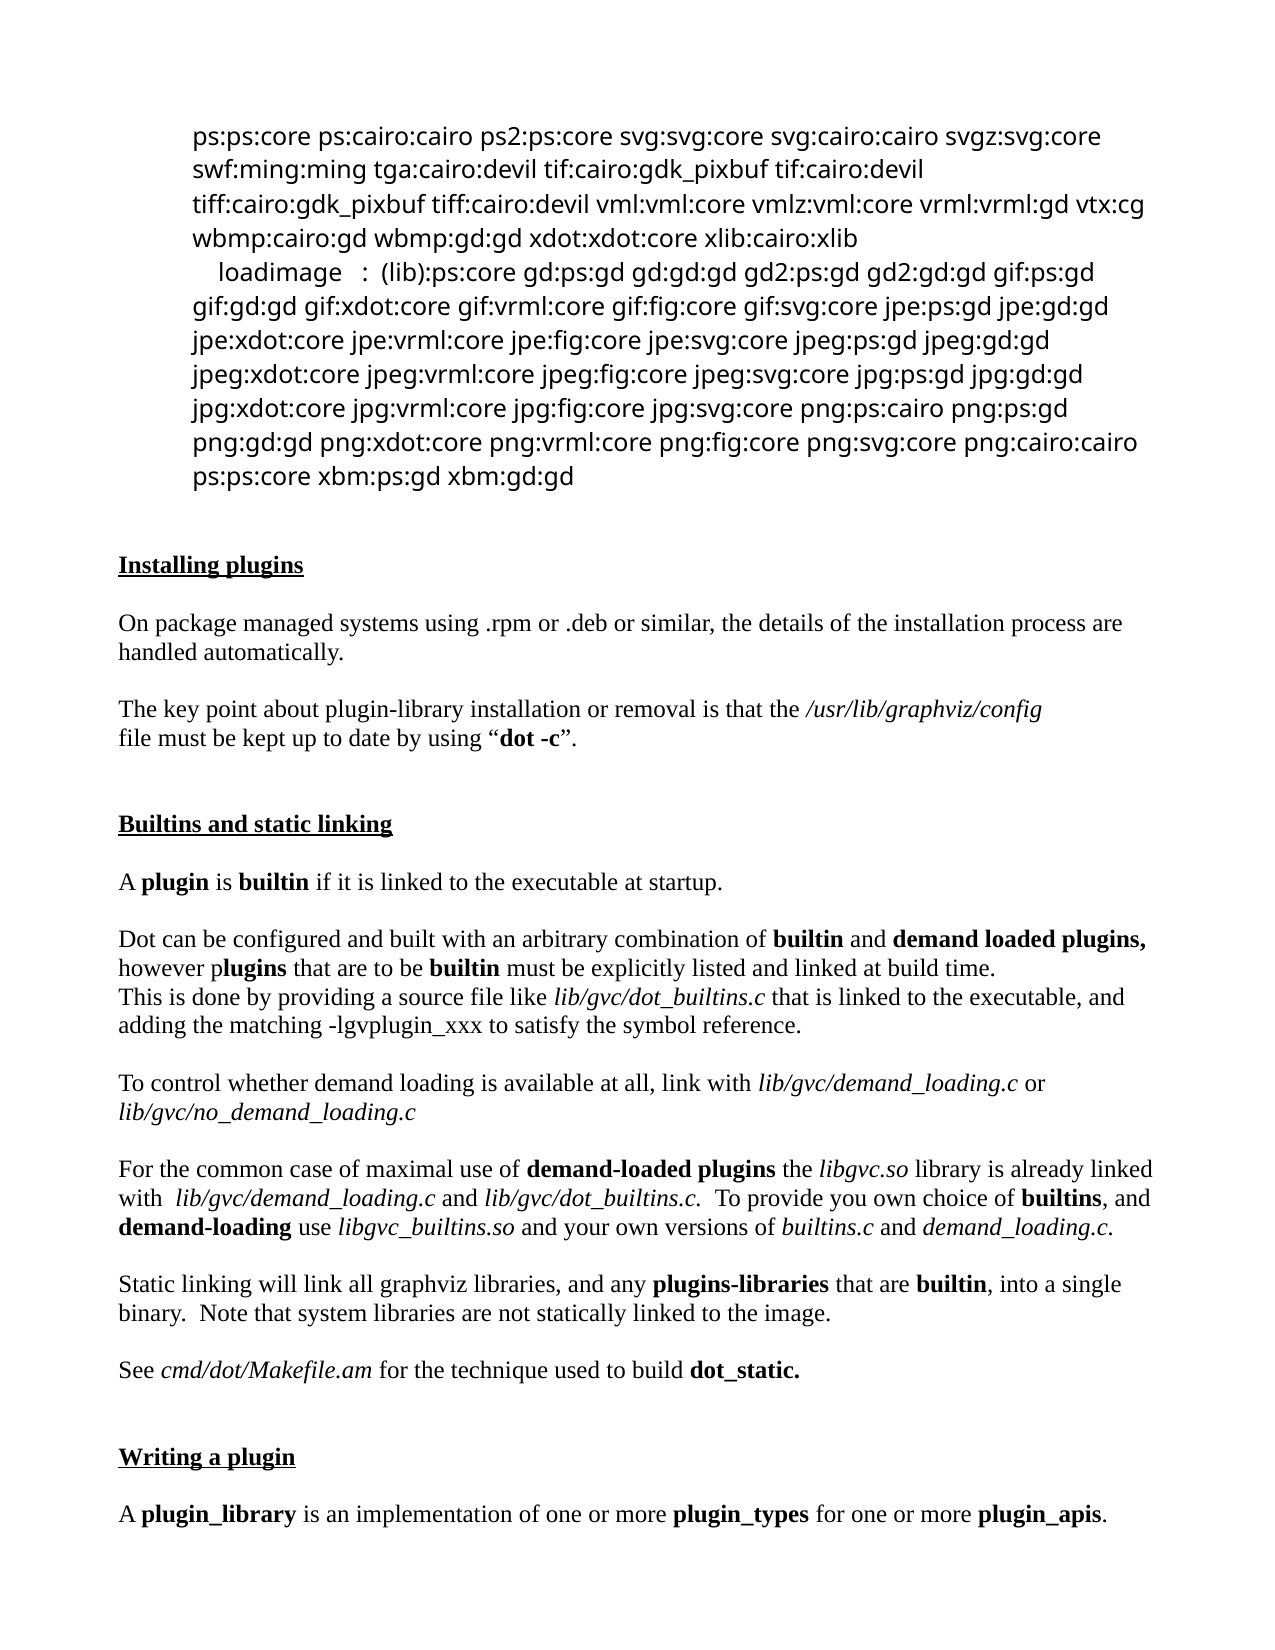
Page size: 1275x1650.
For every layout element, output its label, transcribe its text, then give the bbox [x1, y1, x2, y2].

text A plugin is builtin if it is linked to the executable at startup. [118, 867, 1157, 895]
text loadimage : (lib):ps:core gd:ps:gd gd:gd:gd gd2:ps:gd gd2:gd:gd gif:ps:gd gif:gd:gd gif:xdot:core gif:vrml:core gif:fig:core gif:svg:core jpe:ps:gd jpe:gd:gd jpe:xdot:core jpe:vrml:core jpe:fig:core jpe:svg:core jpeg:ps:gd jpeg:gd:gd jpeg:xdot:core jpeg:vrml:core jpeg:fig:core jpeg:svg:core jpg:ps:gd jpg:gd:gd jpg:xdot:core jpg:vrml:core jpg:fig:core jpg:svg:core png:ps:cairo png:ps:gd png:gd:gd png:xdot:core png:vrml:core png:fig:core png:svg:core png:cairo:cairo ps:ps:core xbm:ps:gd xbm:gd:gd [192, 254, 1157, 493]
text Installing plugins [118, 550, 1157, 579]
text adding the matching -lgvplugin_xxx to satisfy the symbol reference. [118, 1010, 1157, 1039]
text This is done by providing a source file like lib/gvc/dot_builtins.c that is linked to the executable, and [118, 982, 1157, 1010]
text To control whether demand loading is available at all, link with lib/gvc/demand_loading.c or lib/gvc/no_demand_loading.c [118, 1068, 1157, 1125]
text The key point about plugin-library installation or removal is that the /usr/lib/graphviz/config [118, 694, 1157, 723]
text Dot can be configured and built with an arbitrary combination of builtin and demand loaded plugins, [118, 924, 1157, 953]
text See cmd/dot/Makefile.am for the technique used to build dot_static. [118, 1355, 1157, 1384]
text For the common case of maximal use of demand-loaded plugins the libgvc.so library is already linked with lib/gvc/demand_loading.c and lib/gvc/dot_builtins.c. To provide you own choice of builtins, and demand-loading use libgvc_builtins.so and your own versions of builtins.c and demand_loading.c. [118, 1154, 1157, 1240]
text On package managed systems using .rpm or .deb or similar, the details of the installation process are handled automatically. [118, 608, 1157, 665]
text Writing a plugin [118, 1442, 1157, 1470]
text file must be kept up to date by using “dot -c”. [118, 723, 1157, 752]
text A plugin_library is an implementation of one or more plugin_types for one or more plugin_apis. [118, 1499, 1157, 1528]
text however plugins that are to be builtin must be explicitly listed and linked at build time. [118, 953, 1157, 982]
text Static linking will link all graphviz libraries, and any plugins-libraries that are builtin, into a single binary. Note that system libraries are not statically linked to the image. [118, 1269, 1157, 1327]
text Builtins and static linking [118, 809, 1157, 838]
text ps:ps:core ps:cairo:cairo ps2:ps:core svg:svg:core svg:cairo:cairo svgz:svg:core swf:ming:ming tga:cairo:devil tif:cairo:gdk_pixbuf tif:cairo:devil tiff:cairo:gdk_pixbuf tiff:cairo:devil vml:vml:core vmlz:vml:core vrml:vrml:gd vtx:cg wbmp:cairo:gd wbmp:gd:gd xdot:xdot:core xlib:cairo:xlib [192, 118, 1157, 254]
